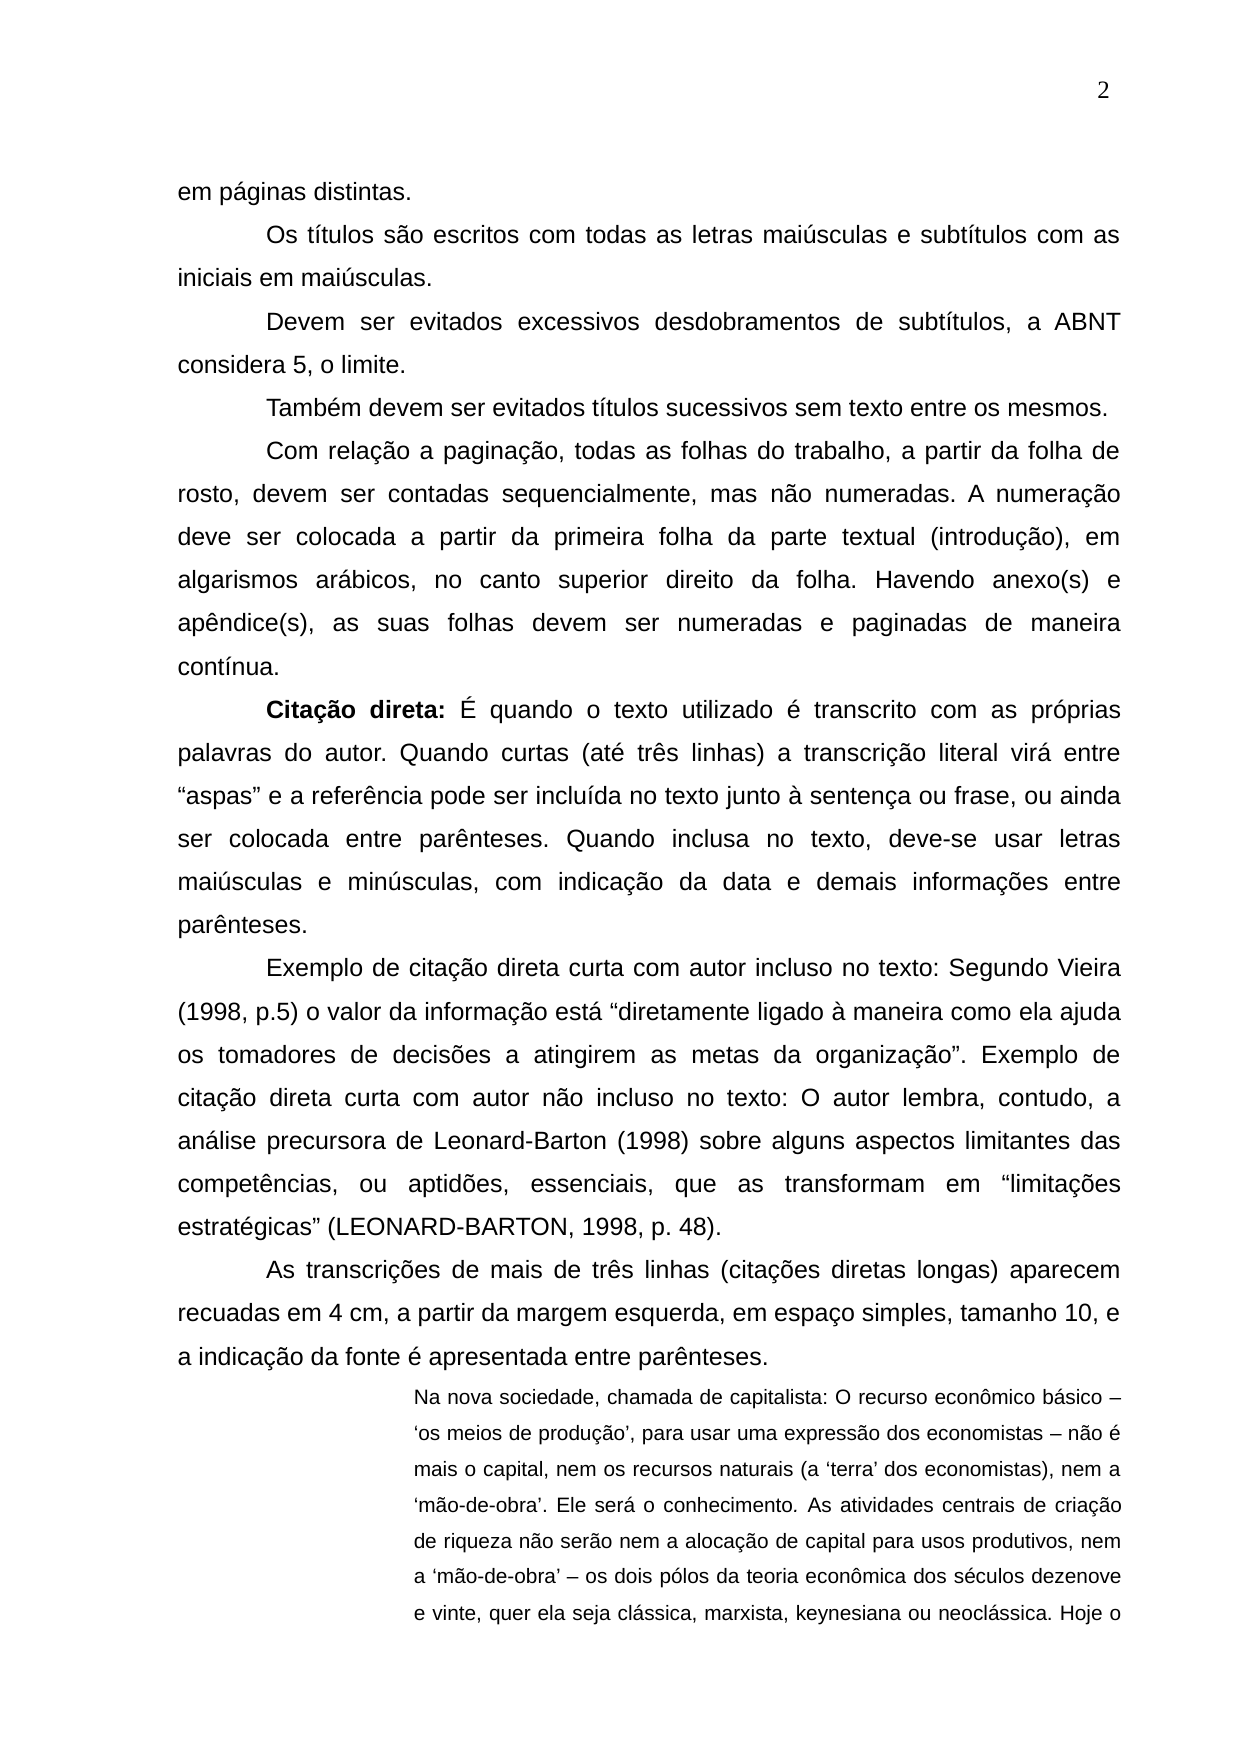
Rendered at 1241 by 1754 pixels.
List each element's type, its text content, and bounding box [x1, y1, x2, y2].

text Com relação a paginação, todas as folhas do trabalho, a partir da folha de rosto, devem ser contadas sequencialmente, mas não numeradas. A numeração deve ser colocada a partir da primeira folha da parte textual (introdução), em algarismos arábicos, no canto superior direito da folha. Havendo anexo(s) e apêndice(s), as suas folhas devem ser numeradas e paginadas de maneira contínua. [177, 436, 1122, 680]
text Os títulos são escritos com todas as letras maiúsculas e subtítulos com as iniciais em maiúsculas. [177, 220, 1122, 292]
text Exemplo de citação direta curta com autor incluso no texto: Segundo Vieira (1998, p.5) o valor da informação está “diretamente ligado à maneira como ela ajuda os tomadores de decisões a atingirem as metas da organização”. Exemplo de citação direta curta com autor não incluso no texto: O autor lembra, contudo, a análise precursora de Leonard-Barton (1998) sobre alguns aspectos limitantes das competências, ou aptidões, essenciais, que as transformam em “limitações estratégicas” (LEONARD-BARTON, 1998, p. 48). [177, 953, 1122, 1241]
text Também devem ser evitados títulos sucessivos sem texto entre os mesmos. [177, 393, 1122, 422]
text Citação direta: É quando o texto utilizado é transcrito com as próprias palavras do autor. Quando curtas (até três linhas) a transcrição literal virá entre “aspas” e a referência pode ser incluída no texto junto à sentença ou frase, ou ainda ser colocada entre parênteses. Quando inclusa no texto, deve-se usar letras maiúsculas e minúsculas, com indicação da data e demais informações entre parênteses. [177, 695, 1122, 939]
text em páginas distintas. [177, 177, 1122, 206]
text Devem ser evitados excessivos desdobramentos de subtítulos, a ABNT considera 5, o limite. [177, 307, 1122, 378]
text Na nova sociedade, chamada de capitalista: O recurso econômico básico – ‘os meios de produção’, para usar uma expressão dos economistas – não é mais o capital, nem os recursos naturais (a ‘terra’ dos economistas), nem a ‘mão-de-obra’. Ele será o conhecimento. As atividades centrais de criação de riqueza não serão nem a alocação de capital para usos produtivos, nem a ‘mão-de-obra’ – os dois pólos da teoria econômica dos séculos dezenove e vinte, quer ela seja clássica, marxista, keynesiana ou neoclássica. Hoje o [413, 1385, 1122, 1624]
text As transcrições de mais de três linhas (citações diretas longas) aparecem recuadas em 4 cm, a partir da margem esquerda, em espaço simples, tamanho 10, e a indicação da fonte é apresentada entre parênteses. [177, 1255, 1122, 1370]
